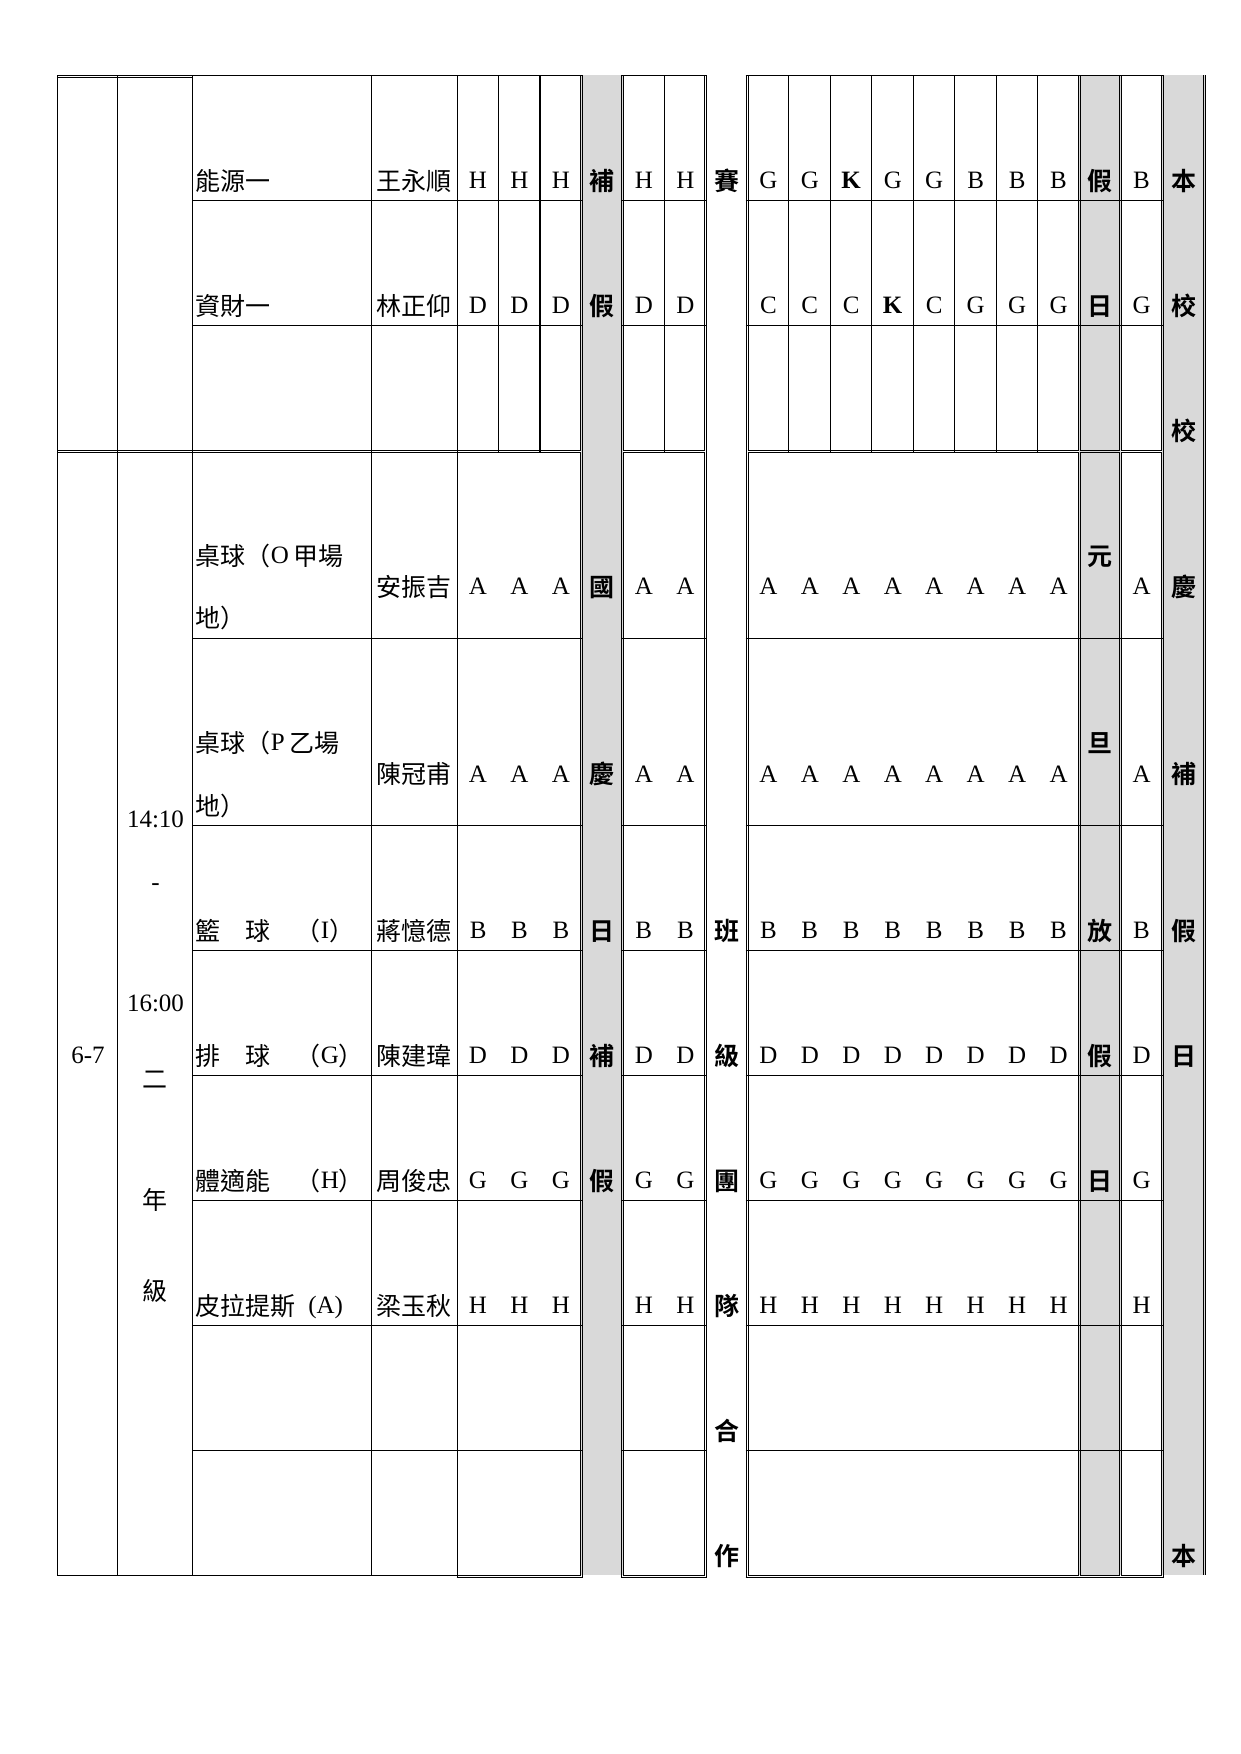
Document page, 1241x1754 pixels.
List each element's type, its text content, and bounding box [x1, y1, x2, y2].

table_cell [664, 1451, 704, 1575]
table_cell H [540, 1201, 580, 1325]
table_cell H [664, 1201, 704, 1325]
table_cell 周俊忠 [372, 1076, 457, 1200]
table_cell A [913, 453, 955, 638]
table_cell A [458, 639, 498, 825]
table_cell [193, 1451, 371, 1575]
table_cell B [749, 826, 789, 950]
table_cell [665, 326, 704, 450]
table_cell D [499, 951, 540, 1075]
table_cell H [624, 1201, 664, 1325]
table_cell A [955, 639, 996, 825]
table_cell [372, 1451, 457, 1575]
table_cell [458, 1451, 498, 1575]
table_cell [707, 200, 746, 325]
table_cell [541, 326, 580, 450]
table_cell 補 [583, 75, 621, 200]
table_cell [1081, 1451, 1119, 1575]
table_cell 能源一 [193, 76, 371, 200]
table_cell H [541, 76, 580, 200]
table_cell [583, 1450, 621, 1575]
table_cell [830, 1326, 872, 1450]
table_cell A [996, 639, 1038, 825]
table_cell B [955, 76, 996, 200]
table_cell H [499, 76, 539, 200]
table_cell [1038, 1326, 1078, 1450]
table_cell C [914, 201, 954, 325]
table_cell H [458, 76, 498, 200]
table_cell [749, 1326, 789, 1450]
table_cell [624, 1326, 664, 1450]
table_cell A [872, 639, 913, 825]
table_cell G [1122, 201, 1161, 325]
table_cell [458, 326, 498, 450]
table_cell 隊 [707, 1200, 746, 1325]
table_cell B [872, 826, 913, 950]
table_cell C [831, 201, 871, 325]
table_cell [914, 326, 954, 450]
table_cell C [789, 201, 830, 325]
table_cell [1122, 326, 1161, 450]
table_cell [996, 1326, 1038, 1450]
table_cell [1164, 1200, 1203, 1325]
table_cell K [831, 76, 871, 200]
table_cell [540, 1451, 580, 1575]
table_cell [1081, 326, 1119, 450]
table_cell [1038, 326, 1078, 450]
table_cell [624, 1451, 664, 1575]
table_cell G [664, 1076, 704, 1200]
table_cell A [830, 639, 872, 825]
table_cell D [624, 951, 664, 1075]
table_cell 本 [1164, 75, 1203, 200]
table_cell [118, 78, 192, 450]
table_cell 補 [1164, 638, 1203, 825]
table_cell A [789, 453, 830, 638]
table_cell [913, 1451, 955, 1575]
table_cell 旦 [1081, 639, 1119, 825]
table_cell 假 [1081, 76, 1119, 200]
table_cell 補 [583, 950, 621, 1075]
table_cell 梁玉秋 [372, 1201, 457, 1325]
table_cell [749, 326, 788, 450]
table_cell B [458, 826, 498, 950]
table_cell A [1122, 453, 1161, 638]
table_cell H [499, 1201, 540, 1325]
table_cell 體適能 （H） [193, 1076, 371, 1200]
table_cell K [872, 201, 913, 325]
table_cell [955, 1326, 996, 1450]
table_cell H [789, 1201, 830, 1325]
table_cell B [955, 826, 996, 950]
table_cell G [955, 201, 996, 325]
table_cell H [913, 1201, 955, 1325]
table_cell B [1122, 76, 1161, 200]
table_cell 資財一 [193, 201, 371, 325]
table_cell A [830, 453, 872, 638]
table_cell H [624, 76, 664, 200]
table_cell D [1038, 951, 1078, 1075]
table_cell G [749, 1076, 789, 1200]
table_cell D [872, 951, 913, 1075]
table_cell [624, 326, 664, 450]
table_cell B [1038, 826, 1078, 950]
table_cell 安振吉 [372, 453, 457, 638]
table_cell A [624, 453, 664, 638]
table_cell [1164, 1075, 1203, 1200]
table_cell 本 [1164, 1450, 1203, 1575]
table_cell 籃 球 （I） [193, 826, 371, 950]
table_cell B [1038, 76, 1078, 200]
table_cell 賽 [707, 75, 746, 200]
table_cell A [1038, 453, 1078, 638]
table_cell 蔣憶德 [372, 826, 457, 950]
table_cell B [1122, 826, 1161, 950]
table_cell [372, 326, 457, 450]
table_cell H [872, 1201, 913, 1325]
table_cell 假 [1081, 951, 1119, 1075]
table_cell 元 [1081, 453, 1119, 638]
table_cell 班 [707, 825, 746, 950]
table_cell [664, 1326, 704, 1450]
table_cell [872, 1326, 913, 1450]
table_cell D [664, 951, 704, 1075]
table_cell A [749, 453, 789, 638]
table_cell [499, 326, 539, 450]
table_cell [831, 326, 871, 450]
table_cell A [540, 453, 580, 638]
table_cell A [789, 639, 830, 825]
table_cell B [789, 826, 830, 950]
table_cell [58, 78, 117, 450]
table_cell 校 [1164, 200, 1203, 325]
table_cell H [665, 76, 704, 200]
table_cell [872, 326, 913, 450]
table_cell [997, 326, 1037, 450]
table_cell 假 [1164, 825, 1203, 950]
table_cell A [955, 453, 996, 638]
table_cell C [749, 201, 788, 325]
table_cell [1081, 1201, 1119, 1325]
table_cell 合 [707, 1325, 746, 1450]
table_cell 假 [583, 200, 621, 325]
table_cell G [458, 1076, 498, 1200]
table_cell [458, 1326, 498, 1450]
table_cell 慶 [1164, 450, 1203, 638]
table_cell A [664, 639, 704, 825]
table_cell 慶 [583, 638, 621, 825]
table_cell D [955, 951, 996, 1075]
table_cell 日 [583, 825, 621, 950]
table_cell B [664, 826, 704, 950]
table_cell 假 [583, 1075, 621, 1200]
table_cell [1122, 1451, 1161, 1575]
table_cell [583, 1325, 621, 1450]
table_cell A [1122, 639, 1161, 825]
table_cell A [996, 453, 1038, 638]
table_cell 皮拉提斯 (A) [193, 1201, 371, 1325]
table_cell [193, 1326, 371, 1450]
table_cell H [996, 1201, 1038, 1325]
table_cell D [749, 951, 789, 1075]
table_cell [499, 1451, 540, 1575]
table_cell [872, 1451, 913, 1575]
table_cell B [499, 826, 540, 950]
table_cell A [749, 639, 789, 825]
table_cell D [665, 201, 704, 325]
table_cell D [789, 951, 830, 1075]
table_cell 14:10 - 16:00 二 年 級 [118, 453, 192, 1575]
table_cell D [540, 951, 580, 1075]
table_cell [1122, 1326, 1161, 1450]
table_cell G [499, 1076, 540, 1200]
table_cell B [996, 826, 1038, 950]
table_cell [913, 1326, 955, 1450]
table_cell G [789, 1076, 830, 1200]
table_cell A [1038, 639, 1078, 825]
table_cell D [499, 201, 539, 325]
table_cell G [540, 1076, 580, 1200]
table_cell H [1038, 1201, 1078, 1325]
table_cell 日 [1164, 950, 1203, 1075]
table_cell 日 [1081, 201, 1119, 325]
table_cell G [749, 76, 788, 200]
table_cell G [955, 1076, 996, 1200]
table_cell G [872, 1076, 913, 1200]
table_cell 桌球（P乙場地） [193, 639, 371, 825]
table_cell [707, 638, 746, 825]
table_cell B [540, 826, 580, 950]
table_cell 桌球（O甲場地） [193, 453, 371, 638]
table_cell 陳冠甫 [372, 639, 457, 825]
table_cell 校 [1164, 325, 1203, 450]
table_cell [193, 326, 371, 450]
table_cell G [997, 201, 1037, 325]
table_cell G [872, 76, 913, 200]
table_cell G [1038, 201, 1078, 325]
table_cell H [458, 1201, 498, 1325]
table_cell [789, 326, 830, 450]
table_cell [789, 1451, 830, 1575]
table_cell G [1122, 1076, 1161, 1200]
table_cell A [540, 639, 580, 825]
table_cell 王永順 [372, 76, 457, 200]
table_cell [707, 325, 746, 450]
table_cell 日 [1081, 1076, 1119, 1200]
table_cell H [749, 1201, 789, 1325]
table_cell D [541, 201, 580, 325]
table_cell A [458, 453, 498, 638]
table_cell [789, 1326, 830, 1450]
table_cell [1081, 1326, 1119, 1450]
table_cell A [664, 453, 704, 638]
table_cell 作 [707, 1450, 746, 1575]
table_cell [583, 1200, 621, 1325]
table_cell H [1122, 1201, 1161, 1325]
table_cell G [914, 76, 954, 200]
table_cell A [872, 453, 913, 638]
table_cell [955, 1451, 996, 1575]
table_cell H [830, 1201, 872, 1325]
table_cell 6-7 [58, 453, 117, 1575]
table_cell D [1122, 951, 1161, 1075]
table_cell D [996, 951, 1038, 1075]
table_cell [499, 1326, 540, 1450]
table_cell 級 [707, 950, 746, 1075]
table_cell B [624, 826, 664, 950]
table_cell 陳建瑋 [372, 951, 457, 1075]
table_cell [707, 450, 746, 638]
table_cell 放 [1081, 826, 1119, 950]
table_cell [955, 326, 996, 450]
table_cell [583, 325, 621, 450]
table_cell A [624, 639, 664, 825]
table_cell D [913, 951, 955, 1075]
table_cell [372, 1326, 457, 1450]
table_cell A [499, 639, 540, 825]
table_cell G [830, 1076, 872, 1200]
table_cell 排 球 （G） [193, 951, 371, 1075]
table_cell [1038, 1451, 1078, 1575]
table_cell [830, 1451, 872, 1575]
table_cell 國 [583, 450, 621, 638]
table_cell [1164, 1325, 1203, 1450]
table_cell H [955, 1201, 996, 1325]
table_cell B [830, 826, 872, 950]
table_cell G [913, 1076, 955, 1200]
table_cell A [913, 639, 955, 825]
table_cell B [997, 76, 1037, 200]
table_cell D [830, 951, 872, 1075]
table_cell A [499, 453, 540, 638]
table_cell [540, 1326, 580, 1450]
table_cell G [1038, 1076, 1078, 1200]
table_cell [749, 1451, 789, 1575]
table_cell 林正仰 [372, 201, 457, 325]
table_cell G [624, 1076, 664, 1200]
table_cell [996, 1451, 1038, 1575]
table_cell G [789, 76, 830, 200]
table_cell G [996, 1076, 1038, 1200]
table_cell D [458, 201, 498, 325]
table_cell B [913, 826, 955, 950]
table_cell D [624, 201, 664, 325]
table_cell D [458, 951, 498, 1075]
table_cell 團 [707, 1075, 746, 1200]
